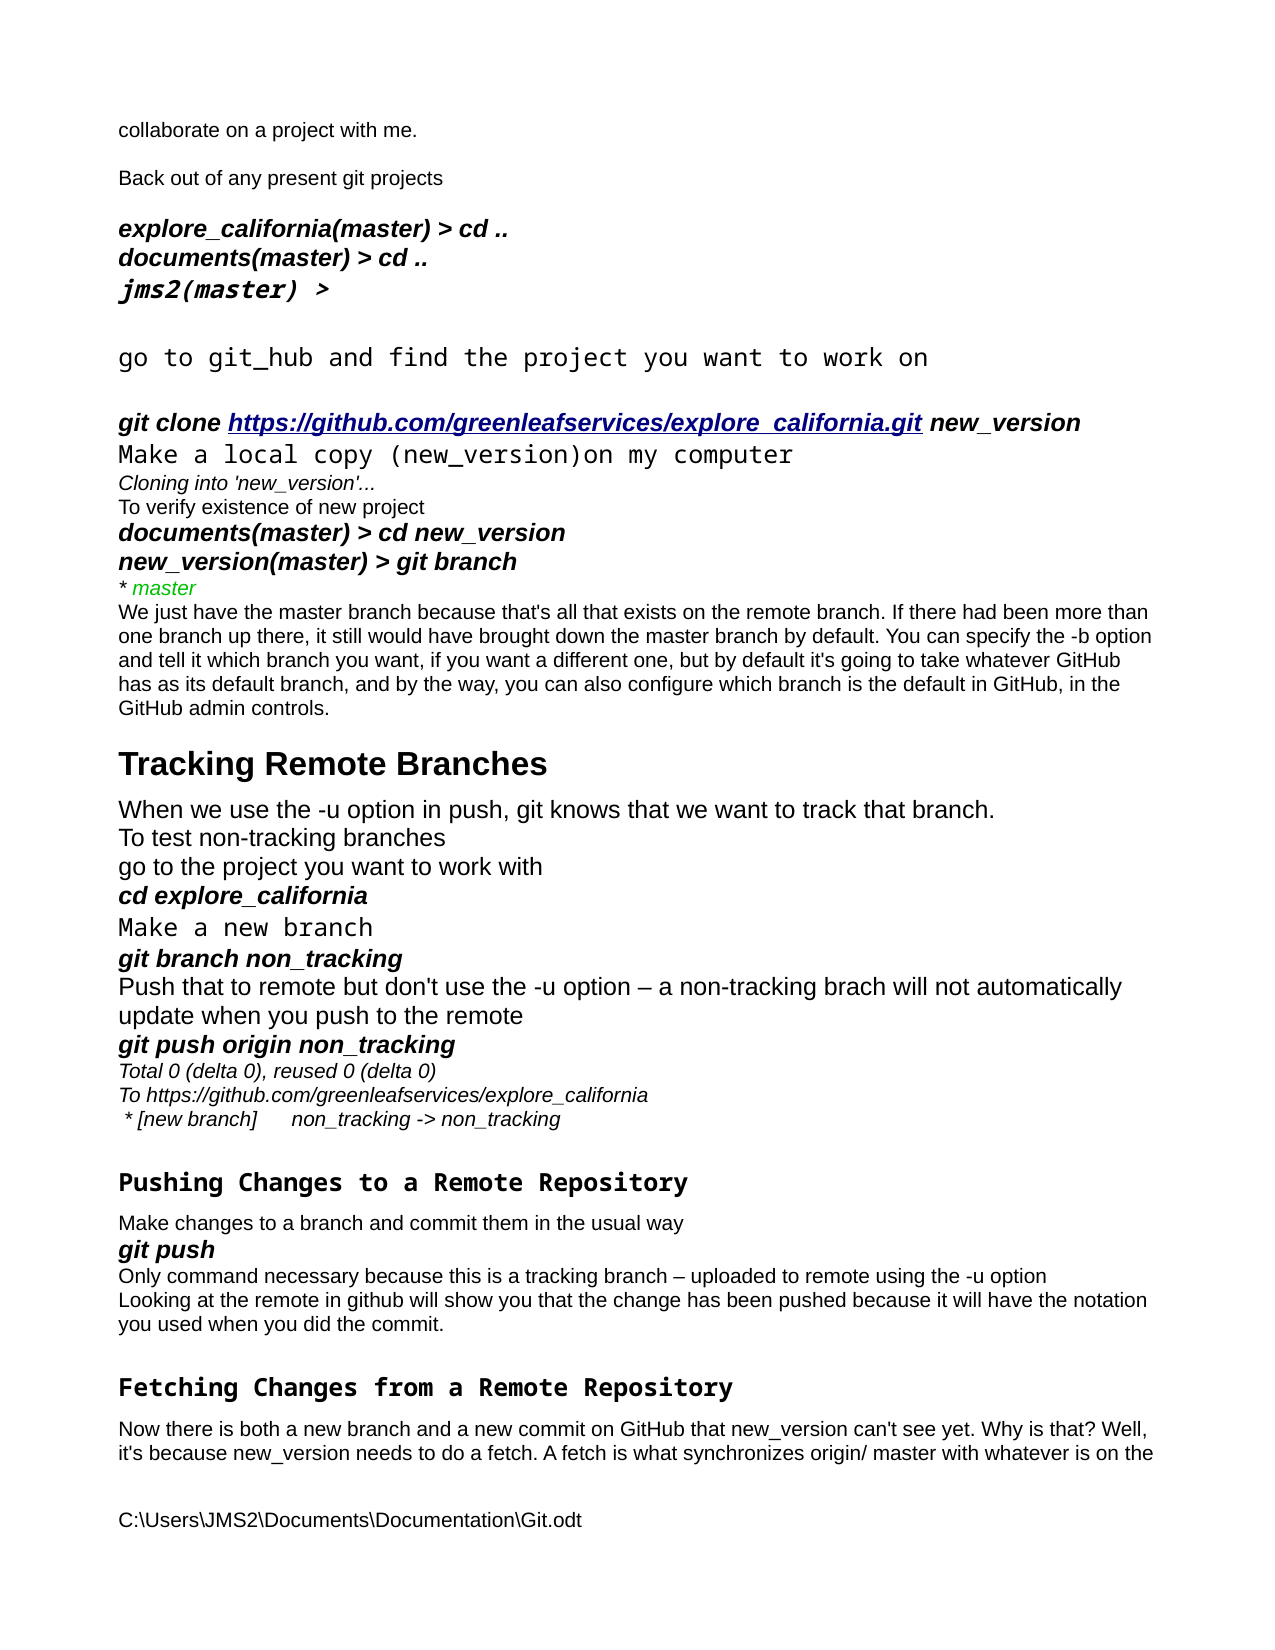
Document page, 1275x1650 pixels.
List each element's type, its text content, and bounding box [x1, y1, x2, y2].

text jms2(master) > [118, 271, 1157, 306]
text git clone https://github.com/greenleafservices/explore_california.git new_version [118, 408, 1157, 436]
text Looking at the remote in github will show you that the change has been pushed because it will have the notation you used when you did the commit. [118, 1288, 1157, 1336]
text * master [118, 576, 1157, 600]
text Total 0 (delta 0), reused 0 (delta 0) [118, 1059, 1157, 1083]
text When we use the -u option in push, git knows that we want to track that branch. [118, 794, 1157, 823]
text git branch non_tracking [118, 944, 1157, 972]
text To test non-tracking branches [118, 823, 1157, 852]
text explore_california(master) > cd .. [118, 214, 1157, 243]
text go to the project you want to work with [118, 852, 1157, 881]
text We just have the master branch because that's all that exists on the remote branch. If there had been more than one branch up there, it still would have brought down the master branch by default. You can specify the -b option and tell it which branch you want, if you want a different one, but by default it's going to take whatever GitHub has as its default branch, and by the way, you can also configure which branch is the default in GitHub, in the GitHub admin controls. [118, 600, 1157, 720]
text documents(master) > cd new_version [118, 518, 1157, 547]
text Make a local copy (new_version)on my computer [118, 436, 1157, 471]
text Push that to remote but don't use the -u option – a non-tracking brach will not automatically update when you push to the remote [118, 972, 1157, 1030]
text To https://github.com/greenleafservices/explore_california [118, 1083, 1157, 1107]
text * [new branch] non_tracking -> non_tracking [118, 1107, 1157, 1131]
text Make changes to a branch and commit them in the usual way [118, 1211, 1157, 1235]
text git push [118, 1235, 1157, 1264]
text To verify existence of new project [118, 494, 1157, 518]
text collaborate on a project with me. [118, 118, 1157, 142]
text Make a new branch [118, 909, 1157, 944]
text cd explore_california [118, 881, 1157, 909]
text Now there is both a new branch and a new commit on GitHub that new_version can't see yet. Why is that? Well, it's because new_version needs to do a fetch. A fetch is what synchronizes origin/ master with whatever is on the [118, 1416, 1157, 1464]
text documents(master) > cd .. [118, 243, 1157, 271]
subtitle Tracking Remote Branches [118, 744, 1157, 782]
text Back out of any present git projects [118, 166, 1157, 190]
subtitle Pushing Changes to a Remote Repository [118, 1164, 1157, 1199]
subtitle Fetching Changes from a Remote Repository [118, 1370, 1157, 1404]
text git push origin non_tracking [118, 1030, 1157, 1059]
text new_version(master) > git branch [118, 547, 1157, 576]
text Cloning into 'new_version'... [118, 471, 1157, 494]
text Only command necessary because this is a tracking branch – uploaded to remote using the -u option [118, 1264, 1157, 1288]
text go to git_hub and find the project you want to work on [118, 339, 1157, 374]
